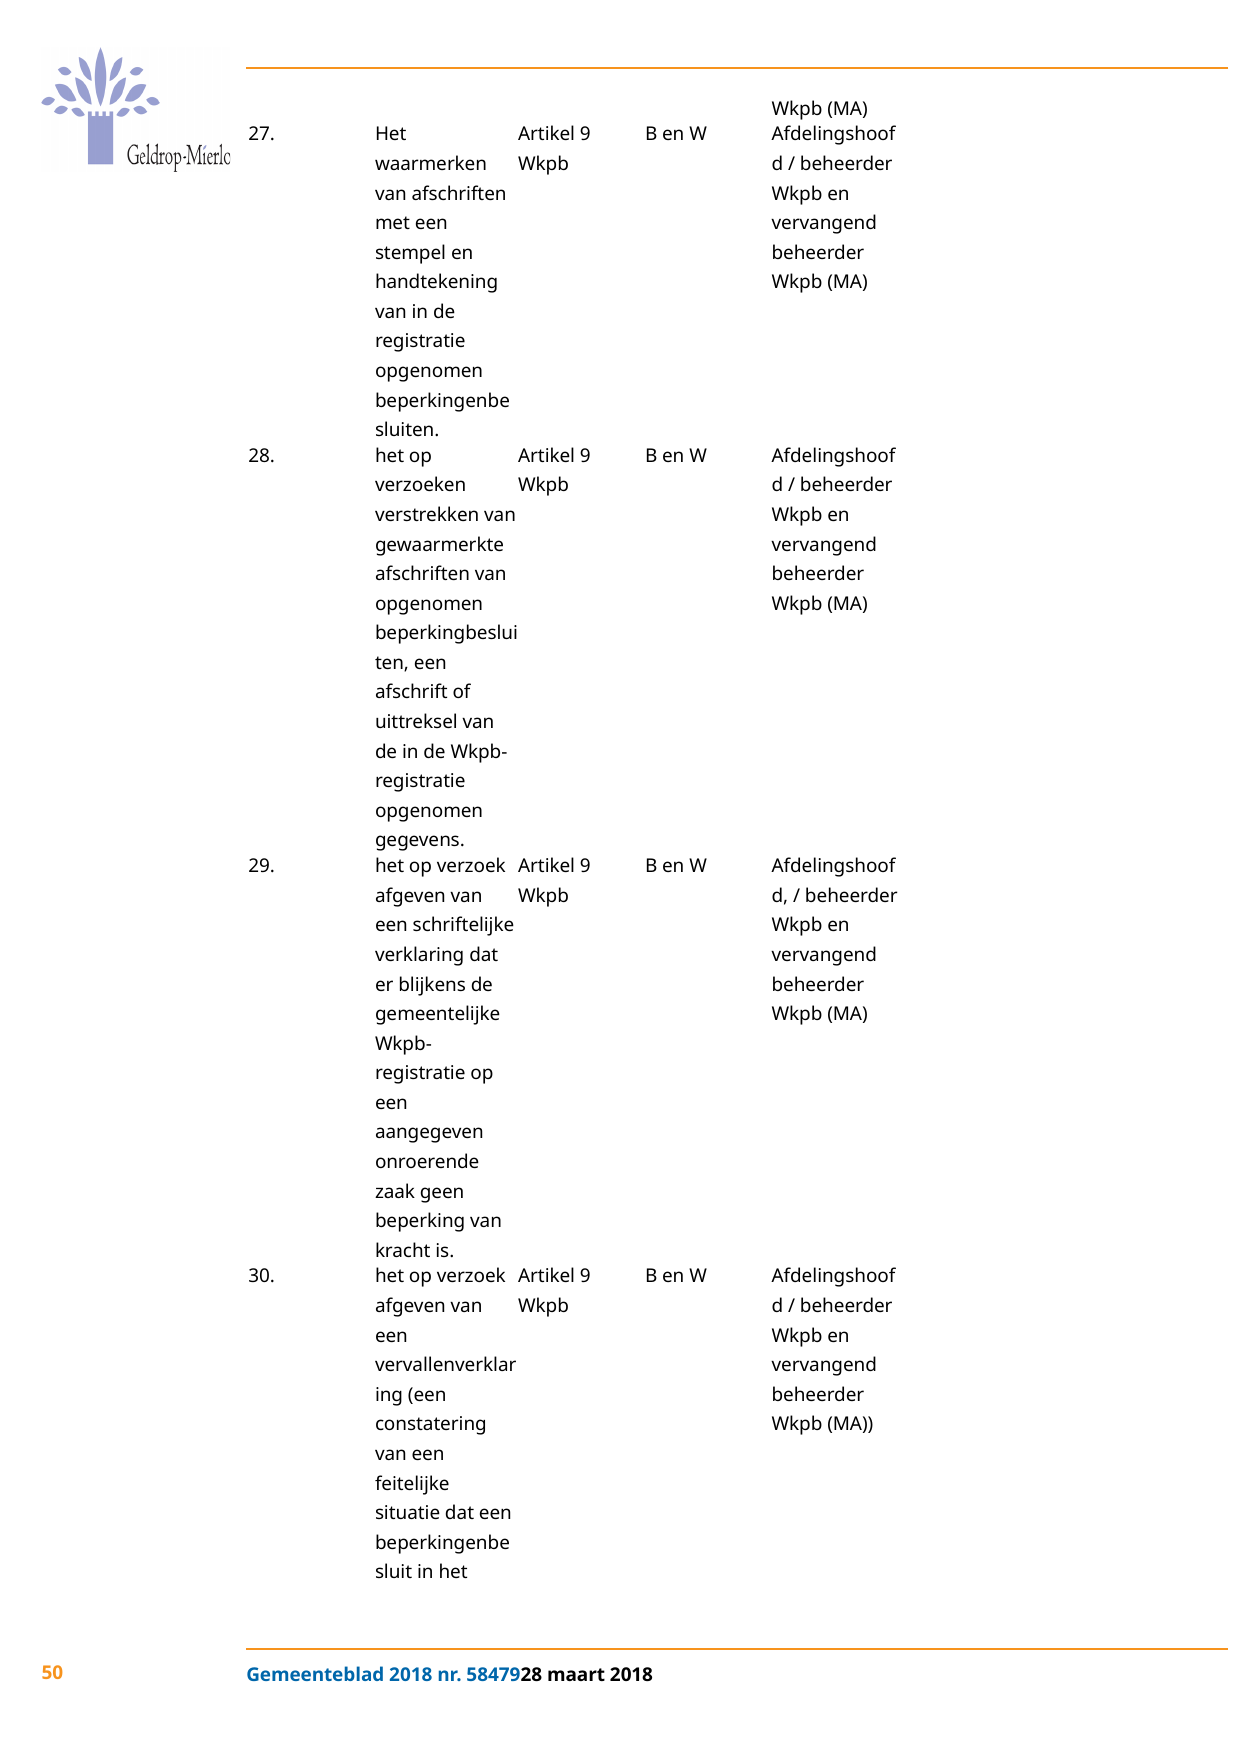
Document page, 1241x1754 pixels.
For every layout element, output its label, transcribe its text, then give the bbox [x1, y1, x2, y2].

table_cell het op verzoeken verstrekken van gewaarmerkte afschriften van opgenomen beperkingbesluiten, een afschrift of uittreksel van de in de Wkpb-registratie opgenomen gegevens. [375, 442, 518, 852]
table_cell het op verzoek afgeven van een vervallenverklaring (een constatering van een feitelijke situatie dat een beperkingenbesluit in het [375, 1263, 518, 1584]
table_cell [898, 95, 1025, 121]
table_cell [1025, 121, 1152, 442]
table_cell B en W [645, 121, 771, 442]
table_cell [1025, 442, 1152, 852]
table_cell [898, 853, 1025, 1263]
table_cell Artikel 9 Wkpb [518, 1263, 645, 1584]
table_cell het op verzoek afgeven van een schriftelijke verklaring dat er blijkens de gemeentelijke Wkpb-registratie op een aangegeven onroerende zaak geen beperking van kracht is. [375, 853, 518, 1263]
table_cell 30. [248, 1263, 375, 1584]
table_cell Het waarmerken van afschriften met een stempel en handtekening van in de registratie opgenomen beperkingenbesluiten. [375, 121, 518, 442]
table_cell 28. [248, 442, 375, 852]
table_cell Afdelingshoofd / beheerder Wkpb en vervangend beheerder Wkpb (MA) [771, 121, 898, 442]
table_cell [248, 95, 375, 121]
table_cell B en W [645, 1263, 771, 1584]
table_cell [1025, 95, 1152, 121]
table_cell Afdelingshoofd / beheerder Wkpb en vervangend beheerder Wkpb (MA) [771, 442, 898, 852]
table_cell Afdelingshoofd / beheerder Wkpb en vervangend beheerder Wkpb (MA)) [771, 1263, 898, 1584]
table_cell 29. [248, 853, 375, 1263]
table_cell [898, 1263, 1025, 1584]
table_cell Afdelingshoofd, / beheerder Wkpb en vervangend beheerder Wkpb (MA) [771, 853, 898, 1263]
table_cell [645, 95, 771, 121]
table_cell Artikel 9 Wkpb [518, 121, 645, 442]
table_cell Wkpb (MA) [771, 95, 898, 121]
picture [41, 47, 231, 172]
table_cell [1025, 853, 1152, 1263]
table_cell Artikel 9 Wkpb [518, 853, 645, 1263]
table_cell [898, 121, 1025, 442]
table_cell B en W [645, 442, 771, 852]
table_cell Artikel 9 Wkpb [518, 442, 645, 852]
table_cell [375, 95, 518, 121]
table_cell [1025, 1263, 1152, 1584]
table_cell [518, 95, 645, 121]
table_cell [898, 442, 1025, 852]
table_cell B en W [645, 853, 771, 1263]
table_cell 27. [248, 121, 375, 442]
